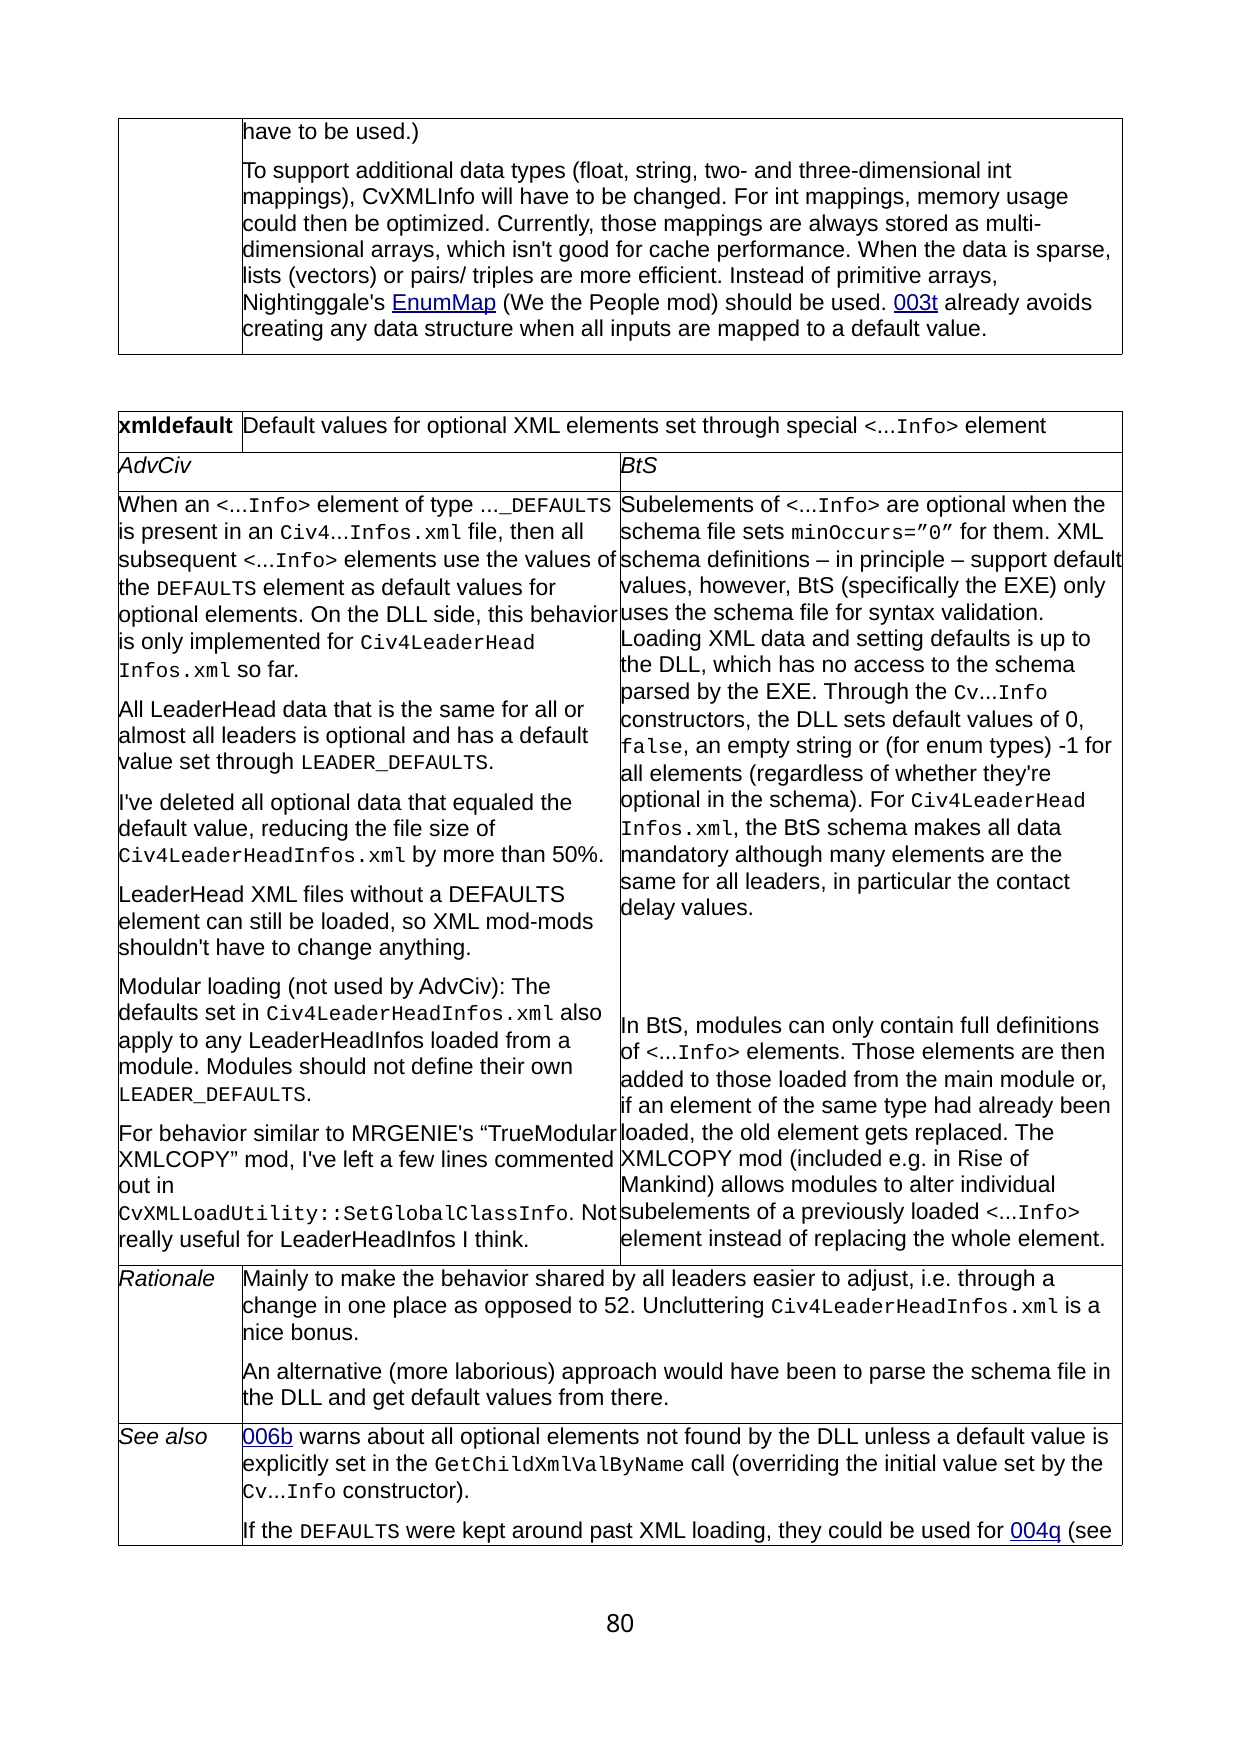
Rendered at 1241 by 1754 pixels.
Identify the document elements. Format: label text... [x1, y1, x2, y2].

table_cell 006b warns about all optional elements not found by the DLL unless a default value is explicitly set in the GetChildXmlValByName call (overriding the initial value set by the Cv...Info constructor). If the DEFAULTS were kept around past XML loading, they could be used for 004q (see [243, 1424, 1122, 1545]
table_cell Mainly to make the behavior shared by all leaders easier to adjust, i.e. through a change in one place as opposed to 52. Uncluttering Civ4LeaderHeadInfos.xml is a nice bonus. An alternative (more laborious) approach would have been to parse the schema file in the DLL and get default values from there. [243, 1266, 1122, 1423]
table_cell Subelements of <...Info> are optional when the schema file sets minOccurs=”0” for them. XML schema definitions – in principle – support default values, however, BtS (specifically the EXE) only uses the schema file for syntax validation. Loading XML data and setting defaults is up to the DLL, which has no access to the schema parsed by the EXE. Through the Cv...Info constructors, the DLL sets default values of 0, false, an empty string or (for enum types) -1 for all elements (regardless of whether they're optional in the schema). For Civ4LeaderHead Infos.xml, the BtS schema makes all data mandatory although many elements are the same for all leaders, in particular the contact delay values. In BtS, modules can only contain full definitions of <...Info> elements. Those elements are then added to those loaded from the main module or, if an element of the same type had already been loaded, the old element gets replaced. The XMLCOPY mod (included e.g. in Rise of Mankind) allows modules to alter individual subelements of a previously loaded <...Info> element instead of replacing the whole element. [621, 492, 1122, 1265]
table_cell AdvCiv [119, 453, 620, 491]
table_cell have to be used.) To support additional data types (float, string, two- and three-dimensional int mappings), CvXMLInfo will have to be changed. For int mappings, memory usage could then be optimized. Currently, those mappings are always stored as multi-dimensional arrays, which isn't good for cache performance. When the data is sparse, lists (vectors) or pairs/ triples are more efficient. Instead of primitive arrays, Nightinggale's EnumMap (We the People mod) should be used. 003t already avoids creating any data structure when all inputs are mapped to a default value. [243, 119, 1122, 354]
table_cell When an <...Info> element of type ..._DEFAULTS is present in an Civ4...Infos.xml file, then all subsequent <...Info> elements use the values of the DEFAULTS element as default values for optional elements. On the DLL side, this behavior is only implemented for Civ4LeaderHead Infos.xml so far. All LeaderHead data that is the same for all or almost all leaders is optional and has a default value set through LEADER_DEFAULTS. I've deleted all optional data that equaled the default value, reducing the file size of Civ4LeaderHeadInfos.xml by more than 50%. LeaderHead XML files without a DEFAULTS element can still be loaded, so XML mod-mods shouldn't have to change anything. Modular loading (not used by AdvCiv): The defaults set in Civ4LeaderHeadInfos.xml also apply to any LeaderHeadInfos loaded from a module. Modules should not define their own LEADER_DEFAULTS. For behavior similar to MRGENIE's “TrueModular XMLCOPY” mod, I've left a few lines commented out in CvXMLLoadUtility::SetGlobalClassInfo. Not really useful for LeaderHeadInfos I think. [119, 492, 620, 1265]
table_cell BtS [621, 453, 1122, 491]
table_cell Rationale [119, 1266, 242, 1423]
table_header xmldefault [119, 412, 242, 452]
table_cell See also [119, 1424, 242, 1545]
table_header Default values for optional XML elements set through special <...Info> element [243, 412, 1122, 452]
table_cell [119, 119, 242, 354]
